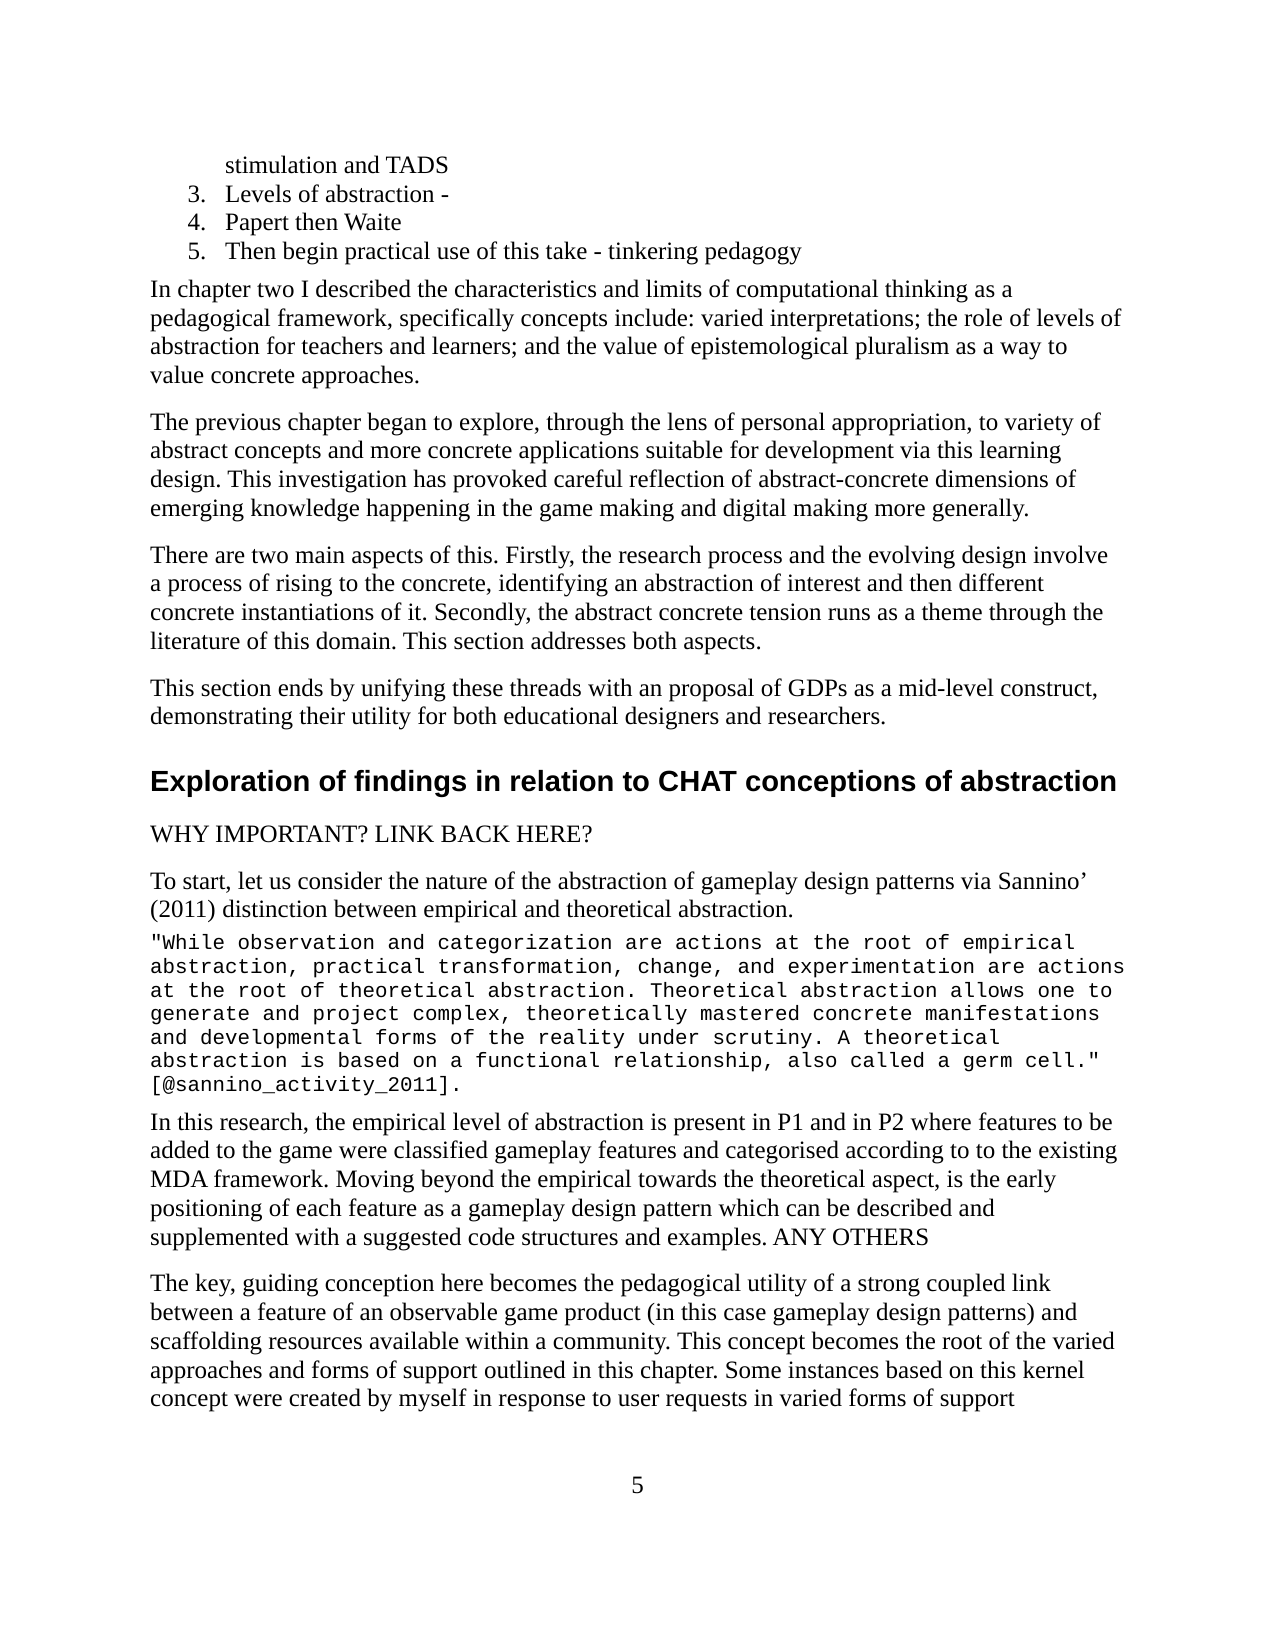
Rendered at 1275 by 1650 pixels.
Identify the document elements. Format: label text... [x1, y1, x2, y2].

text There are two main aspects of this. Firstly, the research process and the evolving design involve a process of rising to the concrete, identifying an abstraction of interest and then different concrete instantiations of it. Secondly, the abstract concrete tension runs as a theme through the literature of this domain. This section addresses both aspects. [150, 540, 1125, 655]
list Papert then Waite [187, 207, 1125, 236]
text WHY IMPORTANT? LINK BACK HERE? [150, 819, 1125, 848]
list stimulation and TADS [187, 150, 1125, 179]
text The previous chapter began to explore, through the lens of personal appropriation, to variety of abstract concepts and more concrete applications suitable for development via this learning design. This investigation has provoked careful reflection of abstract-concrete dimensions of emerging knowledge happening in the game making and digital making more generally. [150, 407, 1125, 522]
text The key, guiding conception here becomes the pedagogical utility of a strong coupled link between a feature of an observable game product (in this case gameplay design patterns) and scaffolding resources available within a community. This concept becomes the root of the varied approaches and forms of support outlined in this chapter. Some instances based on this kernel concept were created by myself in response to user requests in varied forms of support [150, 1268, 1125, 1412]
list Then begin practical use of this take - tinkering pedagogy [187, 236, 1125, 265]
text In chapter two I described the characteristics and limits of computational thinking as a pedagogical framework, specifically concepts include: varied interpretations; the role of levels of abstraction for teachers and learners; and the value of epistemological pluralism as a way to value concrete approaches. [150, 274, 1125, 389]
text "While observation and categorization are actions at the root of empirical abstraction, practical transformation, change, and experimentation are actions at the root of theoretical abstraction. Theoretical abstraction allows one to generate and project complex, theoretically mastered concrete manifestations and developmental forms of the reality under scrutiny. A theoretical abstraction is based on a functional relationship, also called a germ cell." [@sannino_activity_2011]. [150, 932, 1125, 1098]
text To start, let us consider the nature of the abstraction of gameplay design patterns via Sannino’ (2011) distinction between empirical and theoretical abstraction. [150, 866, 1125, 923]
text In this research, the empirical level of abstraction is present in P1 and in P2 where features to be added to the game were classified gameplay features and categorised according to to the existing MDA framework. Moving beyond the empirical towards the theoretical aspect, is the early positioning of each feature as a gameplay design pattern which can be described and supplemented with a suggested code structures and examples. ANY OTHERS [150, 1107, 1125, 1251]
list Levels of abstraction - [187, 179, 1125, 207]
subtitle Exploration of findings in relation to CHAT conceptions of abstraction [150, 764, 1125, 798]
text This section ends by unifying these threads with an proposal of GDPs as a mid-level construct, demonstrating their utility for both educational designers and researchers. [150, 673, 1125, 730]
